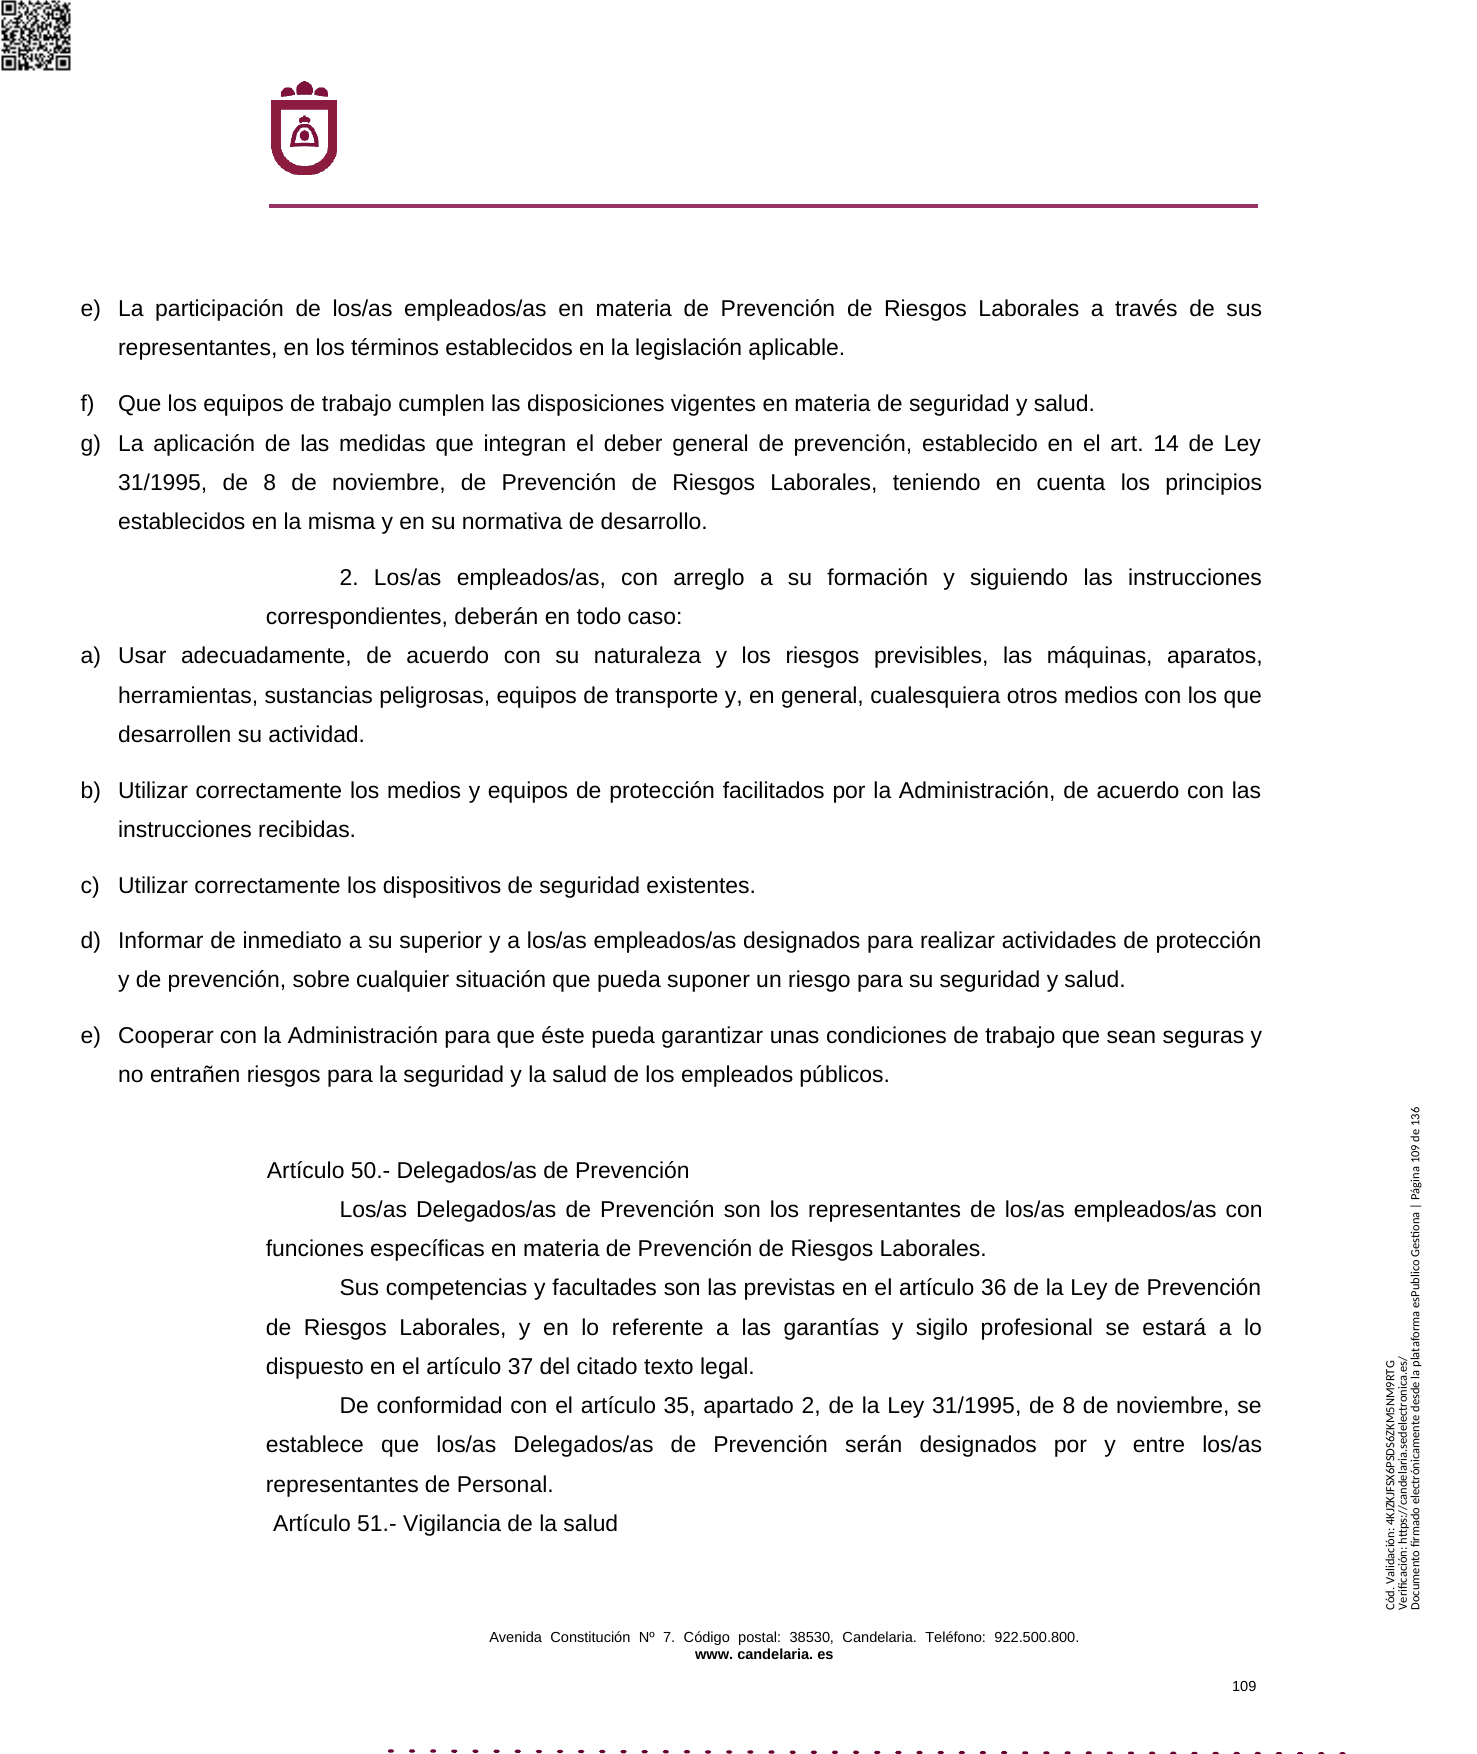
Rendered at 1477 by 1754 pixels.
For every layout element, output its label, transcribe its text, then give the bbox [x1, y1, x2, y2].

list Cooperar con la Administración para que éste pueda garantizar unas condiciones de trabajo que sean seguras y no entrañen riesgos para la seguridad y la salud de los empleados públicos. [80, 1022, 1263, 1088]
list Utilizar correctamente los medios y equipos de protección facilitados por la Administración, de acuerdo con las instrucciones recibidas. [80, 777, 1263, 842]
list La aplicación de las medidas que integran el deber general de prevención, establecido en el art. 14 de Ley 31/1995, de 8 de noviembre, de Prevención de Riesgos Laborales, teniendo en cuenta los principios establecidos en la misma y en su normativa de desarrollo. [80, 430, 1263, 534]
text Sus competencias y facultades son las previstas en el artículo 36 de la Ley de Prevención de Riesgos Laborales, y en lo referente a las garantías y sigilo profesional se estará a lo dispuesto en el artículo 37 del citado texto legal. [266, 1274, 1263, 1379]
list Informar de inmediato a su superior y a los/as empleados/as designados para realizar actividades de protección y de prevención, sobre cualquier situación que pueda suponer un riesgo para su seguridad y salud. [80, 927, 1263, 993]
list Que los equipos de trabajo cumplen las disposiciones vigentes en materia de seguridad y salud. [80, 390, 1263, 417]
list Utilizar correctamente los dispositivos de seguridad existentes. [80, 872, 1263, 898]
text Los/as Delegados/as de Prevención son los representantes de los/as empleados/as con funciones específicas en materia de Prevención de Riesgos Laborales. [266, 1196, 1263, 1261]
text De conformidad con el artículo 35, apartado 2, de la Ley 31/1995, de 8 de noviembre, se establece que los/as Delegados/as de Prevención serán designados por y entre los/as representantes de Personal. [266, 1392, 1263, 1497]
text Artículo 50.- Delegados/as de Prevención [267, 1157, 1263, 1183]
list La participación de los/as empleados/as en materia de Prevención de Riesgos Laborales a través de sus representantes, en los términos establecidos en la legislación aplicable. [80, 295, 1263, 361]
text Artículo 51.- Vigilancia de la salud [267, 1510, 1263, 1536]
list Usar adecuadamente, de acuerdo con su naturaleza y los riesgos previsibles, las máquinas, aparatos, herramientas, sustancias peligrosas, equipos de transporte y, en general, cualesquiera otros medios con los que desarrollen su actividad. [80, 642, 1263, 747]
text 2. Los/as empleados/as, con arreglo a su formación y siguiendo las instrucciones correspondientes, deberán en todo caso: [266, 564, 1263, 629]
